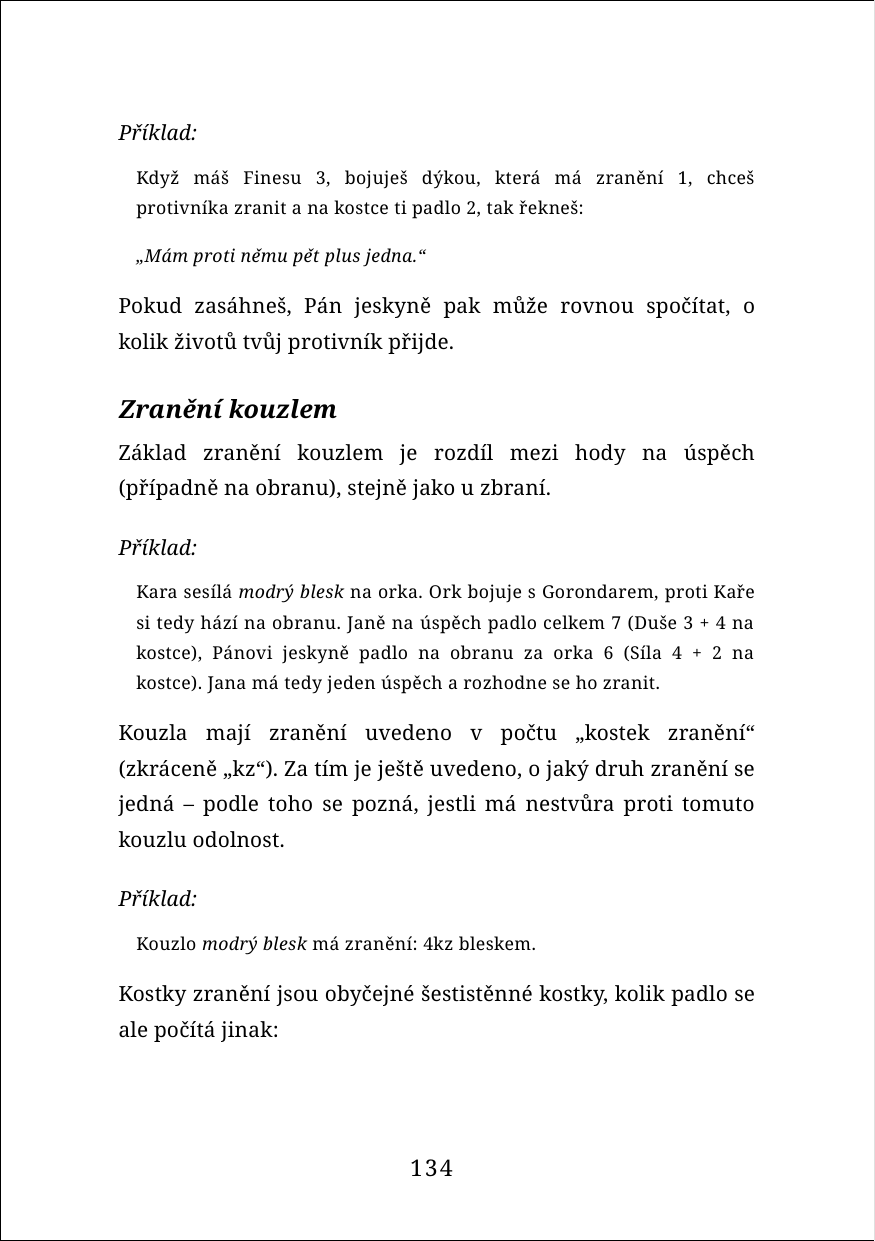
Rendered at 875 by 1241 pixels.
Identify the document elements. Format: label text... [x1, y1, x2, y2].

text Kouzla mají zranění uvedeno v počtu „kostek zranění“ (zkráceně „kz“). Za tím je ještě uvedeno, o jaký druh zranění se jedná – podle toho se pozná, jestli má nestvůra proti tomuto kouzlu odolnost. [118, 718, 756, 853]
text Kara sesílá modrý blesk na orka. Ork bojuje s Gorondarem, proti Kaře si tedy hází na obranu. Janě na úspěch padlo celkem 7 (Duše 3 + 4 na kostce), Pánovi jeskyně padlo na obranu za orka 6 (Síla 4 + 2 na kostce). Jana má tedy jeden úspěch a rozhodne se ho zranit. [136, 580, 756, 695]
text Základ zranění kouzlem je rozdíl mezi hody na úspěch (případně na obranu), stejně jako u zbraní. [118, 438, 756, 502]
text Kostky zranění jsou obyčejné šestistěnné kostky, kolik padlo se ale počítá jinak: [118, 979, 756, 1043]
text Příklad: [118, 884, 756, 913]
subtitle Zranění kouzlem [118, 392, 756, 426]
text Příklad: [118, 118, 756, 147]
text „Mám proti němu pět plus jedna.“ [136, 244, 756, 268]
text Kouzlo modrý blesk má zranění: 4kz bleskem. [136, 931, 756, 956]
text Když máš Finesu 3, bojuješ dýkou, která má zranění 1, chceš protivníka zranit a na kostce ti padlo 2, tak řekneš: [136, 166, 756, 220]
text Příklad: [118, 533, 756, 561]
text Pokud zasáhneš, Pán jeskyně pak může rovnou spočítat, o kolik životů tvůj protivník přijde. [118, 292, 756, 356]
